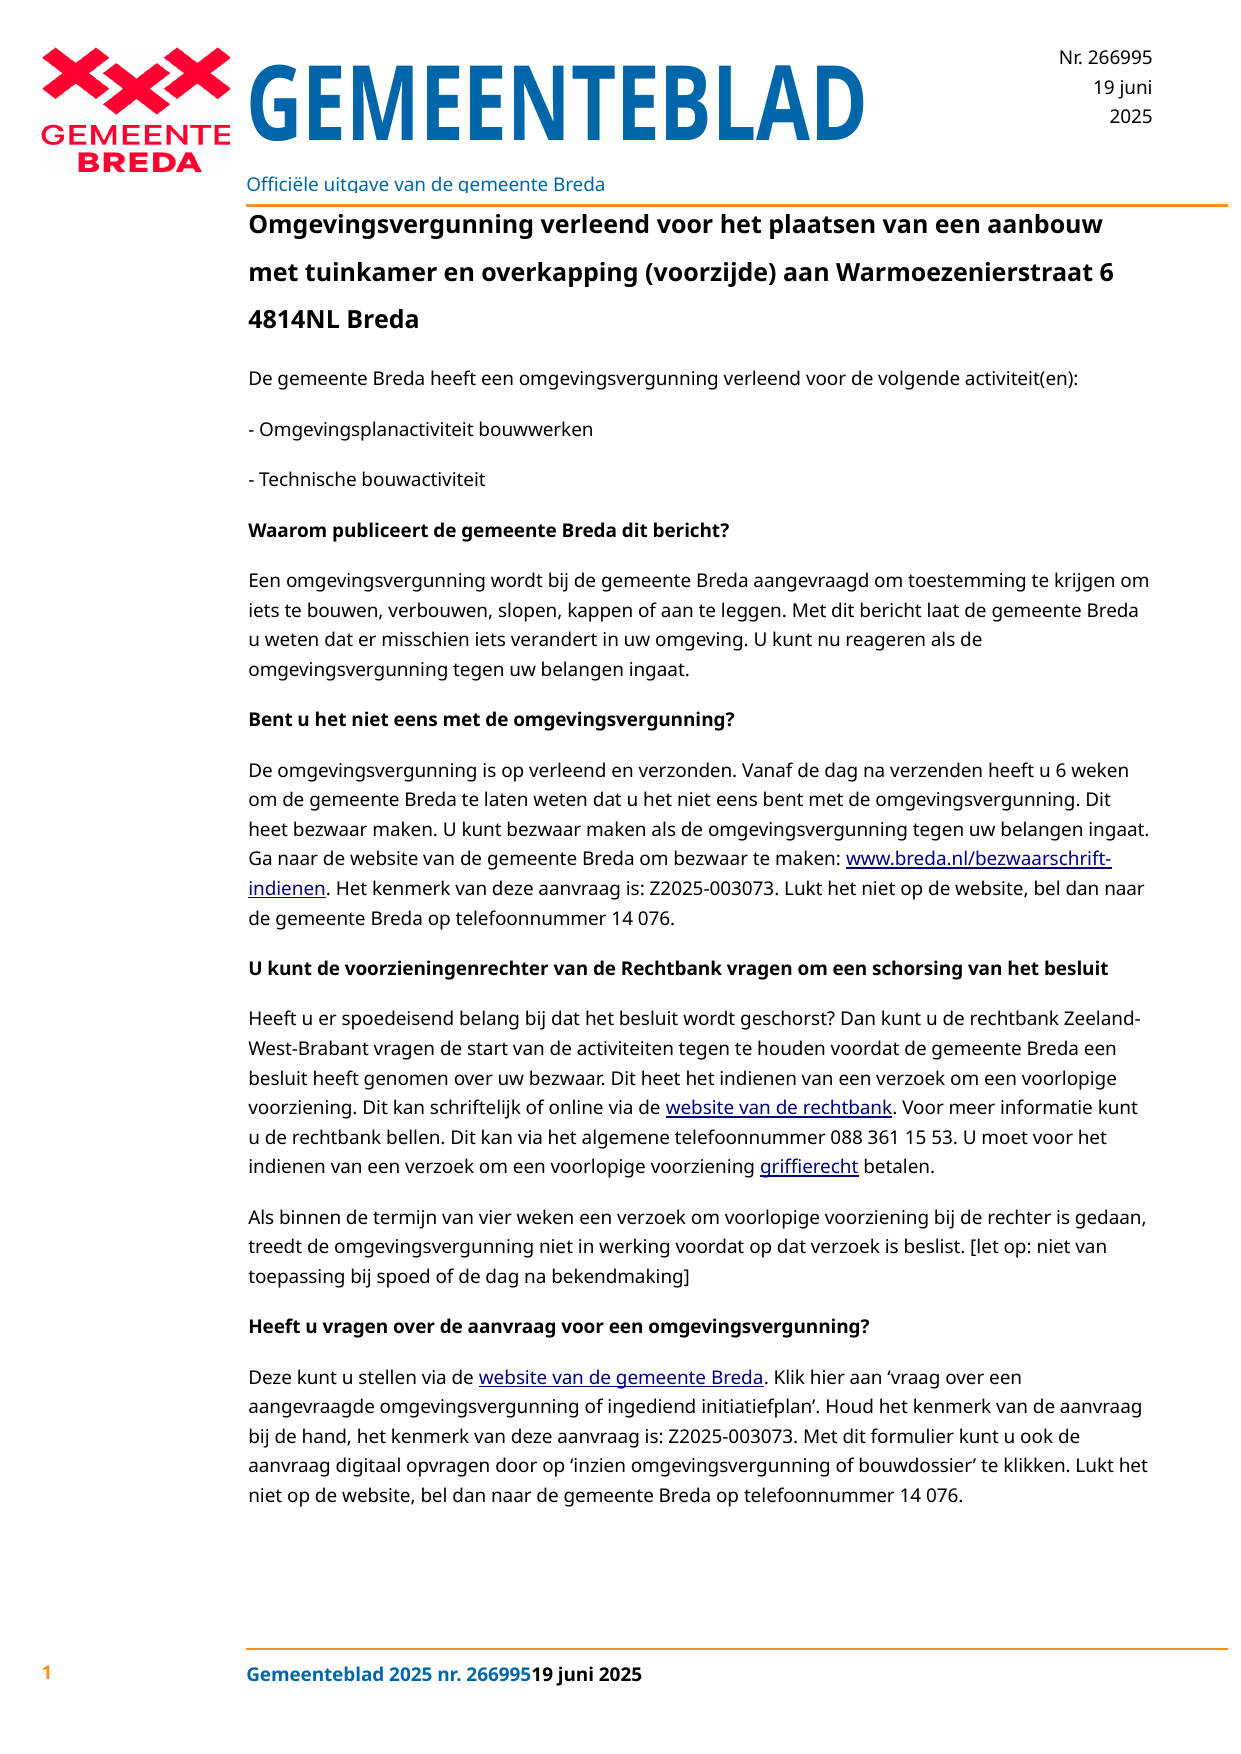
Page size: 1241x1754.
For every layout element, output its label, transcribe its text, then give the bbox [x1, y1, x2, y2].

text Omgevingsvergunning verleend voor het plaatsen van een aanbouw met tuinkamer en overkapping (voorzijde) aan Warmoezenierstraat 6 4814NL Breda [248, 207, 1152, 336]
text Als binnen de termijn van vier weken een verzoek om voorlopige voorziening bij de rechter is gedaan, treedt de omgevingsvergunning niet in werking voordat op dat verzoek is beslist. [let op: niet van toepassing bij spoed of de dag na bekendmaking] [248, 1204, 1152, 1289]
text - Omgevingsplanactiviteit bouwwerken [248, 416, 1152, 442]
text Een omgevingsvergunning wordt bij de gemeente Breda aangevraagd om toestemming te krijgen om iets te bouwen, verbouwen, slopen, kappen of aan te leggen. Met dit bericht laat de gemeente Breda u weten dat er misschien iets verandert in uw omgeving. U kunt nu reageren als de omgevingsvergunning tegen uw belangen ingaat. [248, 567, 1152, 682]
text De omgevingsvergunning is op verleend en verzonden. Vanaf de dag na verzenden heeft u 6 weken om de gemeente Breda te laten weten dat u het niet eens bent met de omgevingsvergunning. Dit heet bezwaar maken. U kunt bezwaar maken als de omgevingsvergunning tegen uw belangen ingaat. Ga naar de website van de gemeente Breda om bezwaar te maken: www.breda.nl/bezwaarschrift-indienen. Het kenmerk van deze aanvraag is: Z2025-003073. Lukt het niet op de website, bel dan naar de gemeente Breda op telefoonnummer 14 076. [248, 757, 1152, 930]
text Bent u het niet eens met de omgevingsvergunning? [248, 706, 1152, 732]
picture [41, 47, 231, 172]
text - Technische bouwactiviteit [248, 466, 1152, 492]
text U kunt de voorzieningenrechter van de Rechtbank vragen om een schorsing van het besluit [248, 955, 1152, 981]
text Deze kunt u stellen via de website van de gemeente Breda. Klik hier aan ‘vraag over een aangevraagde omgevingsvergunning of ingediend initiatiefplan’. Houd het kenmerk van de aanvraag bij de hand, het kenmerk van deze aanvraag is: Z2025-003073. Met dit formulier kunt u ook de aanvraag digitaal opvragen door op ‘inzien omgevingsvergunning of bouwdossier’ te klikken. Lukt het niet op de website, bel dan naar de gemeente Breda op telefoonnummer 14 076. [248, 1364, 1152, 1508]
text Heeft u vragen over de aanvraag voor een omgevingsvergunning? [248, 1313, 1152, 1339]
text Heeft u er spoedeisend belang bij dat het besluit wordt geschorst? Dan kunt u de rechtbank Zeeland-West-Brabant vragen de start van de activiteiten tegen te houden voordat de gemeente Breda een besluit heeft genomen over uw bezwaar. Dit heet het indienen van een verzoek om een voorlopige voorziening. Dit kan schriftelijk of online via de website van de rechtbank. Voor meer informatie kunt u de rechtbank bellen. Dit kan via het algemene telefoonnummer 088 361 15 53. U moet voor het indienen van een verzoek om een voorlopige voorziening griffierecht betalen. [248, 1006, 1152, 1179]
text De gemeente Breda heeft een omgevingsvergunning verleend voor de volgende activiteit(en): [248, 366, 1152, 391]
text Waarom publiceert de gemeente Breda dit bericht? [248, 517, 1152, 542]
